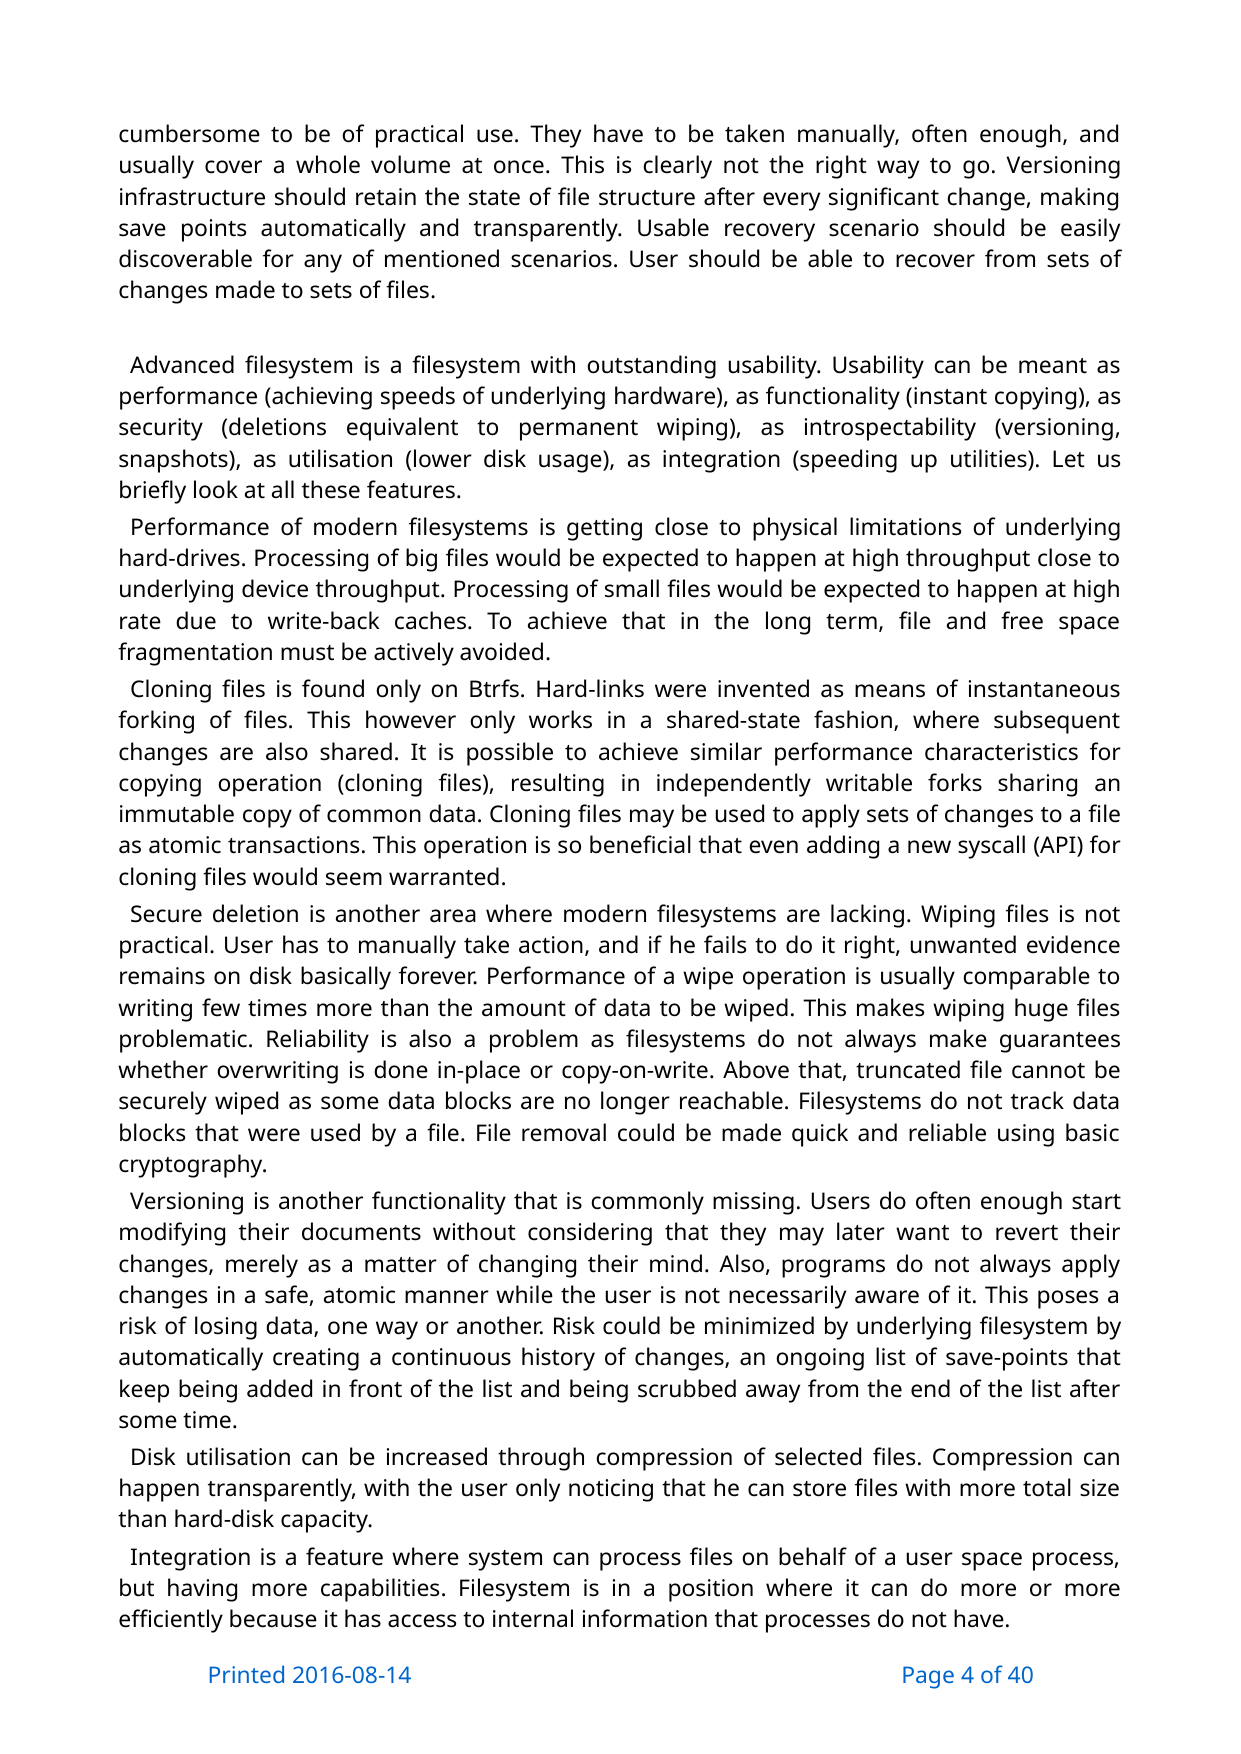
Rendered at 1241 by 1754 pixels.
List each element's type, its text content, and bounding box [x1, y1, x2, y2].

text Advanced filesystem is a filesystem with outstanding usability. Usability can be meant as performance (achieving speeds of underlying hardware), as functionality (instant copying), as security (deletions equivalent to permanent wiping), as introspectability (versioning, snapshots), as utilisation (lower disk usage), as integration (speeding up utilities). Let us briefly look at all these features. [118, 349, 1122, 505]
text Cloning files is found only on Btrfs. Hard-links were invented as means of instantaneous forking of files. This however only works in a shared-state fashion, where subsequent changes are also shared. It is possible to achieve similar performance characteristics for copying operation (cloning files), resulting in independently writable forks sharing an immutable copy of common data. Cloning files may be used to apply sets of changes to a file as atomic transactions. This operation is so beneficial that even adding a new syscall (API) for cloning files would seem warranted. [118, 673, 1122, 892]
text Versioning is another functionality that is commonly missing. Users do often enough start modifying their documents without considering that they may later want to revert their changes, merely as a matter of changing their mind. Also, programs do not always apply changes in a safe, atomic manner while the user is not necessarily aware of it. This poses a risk of losing data, one way or another. Risk could be minimized by underlying filesystem by automatically creating a continuous history of changes, an ongoing list of save-points that keep being added in front of the list and being scrubbed away from the end of the list after some time. [118, 1185, 1122, 1435]
text Performance of modern filesystems is getting close to physical limitations of underlying hard-drives. Processing of big files would be expected to happen at high throughput close to underlying device throughput. Processing of small files would be expected to happen at high rate due to write-back caches. To achieve that in the long term, file and free space fragmentation must be actively avoided. [118, 511, 1122, 667]
text Disk utilisation can be increased through compression of selected files. Compression can happen transparently, with the user only noticing that he can store files with more total size than hard-disk capacity. [118, 1441, 1122, 1535]
text Integration is a feature where system can process files on behalf of a user space process, but having more capabilities. Filesystem is in a position where it can do more or more efficiently because it has access to internal information that processes do not have. [118, 1541, 1122, 1634]
text Secure deletion is another area where modern filesystems are lacking. Wiping files is not practical. User has to manually take action, and if he fails to do it right, unwanted evidence remains on disk basically forever. Performance of a wipe operation is usually comparable to writing few times more than the amount of data to be wiped. This makes wiping huge files problematic. Reliability is also a problem as filesystems do not always make guarantees whether overwriting is done in-place or copy-on-write. Above that, truncated file cannot be securely wiped as some data blocks are no longer reachable. Filesystems do not track data blocks that were used by a file. File removal could be made quick and reliable using basic cryptography. [118, 898, 1122, 1179]
text cumbersome to be of practical use. They have to be taken manually, often enough, and usually cover a whole volume at once. This is clearly not the right way to go. Versioning infrastructure should retain the state of file structure after every significant change, making save points automatically and transparently. Usable recovery scenario should be easily discoverable for any of mentioned scenarios. User should be able to recover from sets of changes made to sets of files. [118, 118, 1122, 306]
